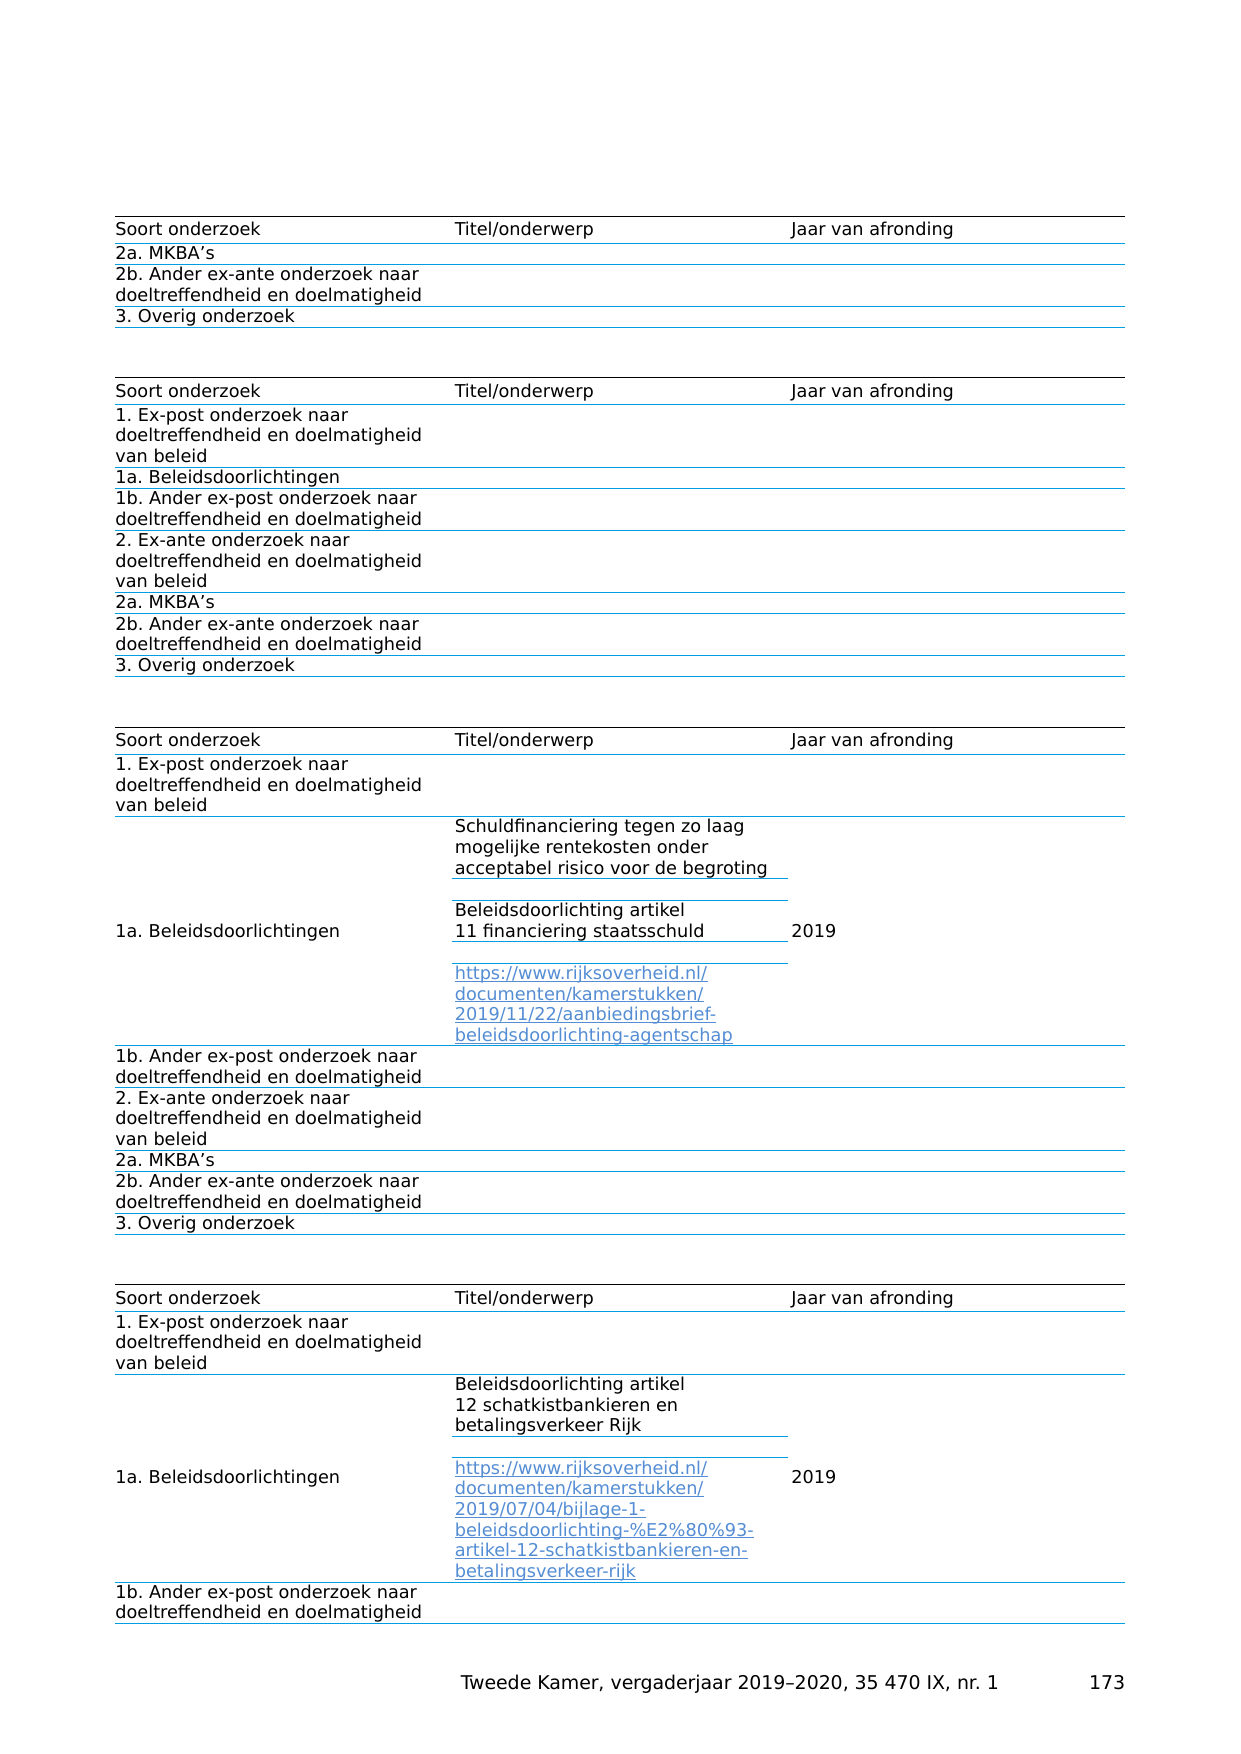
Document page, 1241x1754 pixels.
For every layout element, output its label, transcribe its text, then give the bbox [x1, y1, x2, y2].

table_cell 1b. Ander ex-post onderzoek naar doeltreffendheid en doelmatigheid [115, 1046, 452, 1087]
table_cell [788, 405, 1125, 467]
table_cell [452, 405, 788, 467]
table_cell 1b. Ander ex-post onderzoek naar doeltreffendheid en doelmatigheid [115, 489, 452, 529]
table_cell [452, 1088, 788, 1149]
table_cell 3. Overig onderzoek [115, 307, 452, 327]
table_cell [788, 307, 1125, 327]
table_cell [452, 1583, 788, 1623]
table_cell [452, 1151, 788, 1171]
table_cell Titel/onderwerp [452, 728, 788, 753]
table_cell 1. Ex-post onderzoek naar doeltreffendheid en doelmatigheid van beleid [115, 405, 452, 467]
table_cell https://www.rijksoverheid.nl/documenten/kamerstukken/2019/11/22/aanbiedingsbrief-beleidsdoorlichting-agentschap [452, 964, 788, 1045]
table_cell [788, 656, 1125, 676]
table_cell [452, 1214, 788, 1234]
table_cell [452, 656, 788, 676]
table_cell Titel/onderwerp [452, 217, 788, 243]
table_cell Jaar van afronding [788, 378, 1125, 404]
table_cell [788, 468, 1125, 488]
table_cell 2a. MKBA’s [115, 593, 452, 613]
table_cell [452, 942, 788, 962]
table_cell [452, 1172, 788, 1212]
table_cell [452, 265, 788, 306]
table_cell https://www.rijksoverheid.nl/documenten/kamerstukken/2019/07/04/bijlage-1-beleidsdoorlichting-%E2%80%93-artikel-12-schatkistbankieren-en-betalingsverkeer-rijk [452, 1458, 788, 1581]
table_cell 1. Ex-post onderzoek naar doeltreffendheid en doelmatigheid van beleid [115, 1312, 452, 1373]
table_cell [788, 1312, 1125, 1373]
table_cell [452, 489, 788, 529]
table_cell [788, 755, 1125, 816]
table_header Tabel 79 Artikel 6 - Btw-compensatiefonds [115, 191, 1125, 216]
table_cell [788, 489, 1125, 529]
table_cell [788, 1583, 1125, 1623]
table_cell [788, 614, 1125, 655]
table_cell [788, 265, 1125, 306]
table_cell Jaar van afronding [788, 217, 1125, 243]
table_cell 1. Ex-post onderzoek naar doeltreffendheid en doelmatigheid van beleid [115, 755, 452, 816]
table_cell [452, 879, 788, 899]
table_cell 2b. Ander ex-ante onderzoek naar doeltreffendheid en doelmatigheid [115, 1172, 452, 1212]
table_cell [452, 1046, 788, 1087]
table_cell 2. Ex-ante onderzoek naar doeltreffendheid en doelmatigheid van beleid [115, 1088, 452, 1149]
table_cell 1a. Beleidsdoorlichtingen [115, 1375, 452, 1581]
table_cell [452, 1312, 788, 1373]
table_cell [788, 1214, 1125, 1234]
table_cell 2019 [788, 817, 1125, 1045]
table_header Tabel 82 Artikel 12 - Kasbeheer [115, 1259, 1125, 1284]
table_cell Soort onderzoek [115, 217, 452, 243]
table_cell Jaar van afronding [788, 1285, 1125, 1311]
table_cell 2a. MKBA’s [115, 1151, 452, 1171]
table_cell [788, 1172, 1125, 1212]
table_cell Beleidsdoorlichting artikel 12 schatkistbankieren en betalingsverkeer Rijk [452, 1375, 788, 1436]
table_cell [452, 531, 788, 592]
table_cell [788, 1046, 1125, 1087]
table_cell Titel/onderwerp [452, 378, 788, 404]
table_cell [452, 755, 788, 816]
table_cell 3. Overig onderzoek [115, 656, 452, 676]
table_cell 2. Ex-ante onderzoek naar doeltreffendheid en doelmatigheid van beleid [115, 531, 452, 592]
table_cell 2a. MKBA’s [115, 244, 452, 264]
table_cell [452, 614, 788, 655]
table_cell [452, 593, 788, 613]
table_cell 2b. Ander ex-ante onderzoek naar doeltreffendheid en doelmatigheid [115, 265, 452, 306]
table_cell Soort onderzoek [115, 378, 452, 404]
table_cell Beleidsdoorlichting artikel 11 financiering staatsschuld [452, 901, 788, 941]
table_cell [788, 244, 1125, 264]
table_cell 3. Overig onderzoek [115, 1214, 452, 1234]
table_cell [788, 1088, 1125, 1149]
table_cell Soort onderzoek [115, 1285, 452, 1311]
table_cell [788, 531, 1125, 592]
table_header Tabel 80 Artikel 9 - Douane [115, 352, 1125, 377]
table_cell [452, 1437, 788, 1457]
table_cell Jaar van afronding [788, 728, 1125, 753]
table_cell Titel/onderwerp [452, 1285, 788, 1311]
table_cell [452, 468, 788, 488]
table_cell [788, 1151, 1125, 1171]
table_cell 1a. Beleidsdoorlichtingen [115, 817, 452, 1045]
table_cell 1a. Beleidsdoorlichtingen [115, 468, 452, 488]
table_cell Soort onderzoek [115, 728, 452, 753]
table_header Tabel 81 Artikel 11 - Financiering staatsschuld [115, 702, 1125, 727]
table_cell 2b. Ander ex-ante onderzoek naar doeltreffendheid en doelmatigheid [115, 614, 452, 655]
table_cell [452, 307, 788, 327]
table_cell [452, 244, 788, 264]
table_cell Schuldfinanciering tegen zo laag mogelijke rentekosten onder acceptabel risico voor de begroting [452, 817, 788, 878]
table_cell [788, 593, 1125, 613]
table_cell 1b. Ander ex-post onderzoek naar doeltreffendheid en doelmatigheid [115, 1583, 452, 1623]
table_cell 2019 [788, 1375, 1125, 1581]
